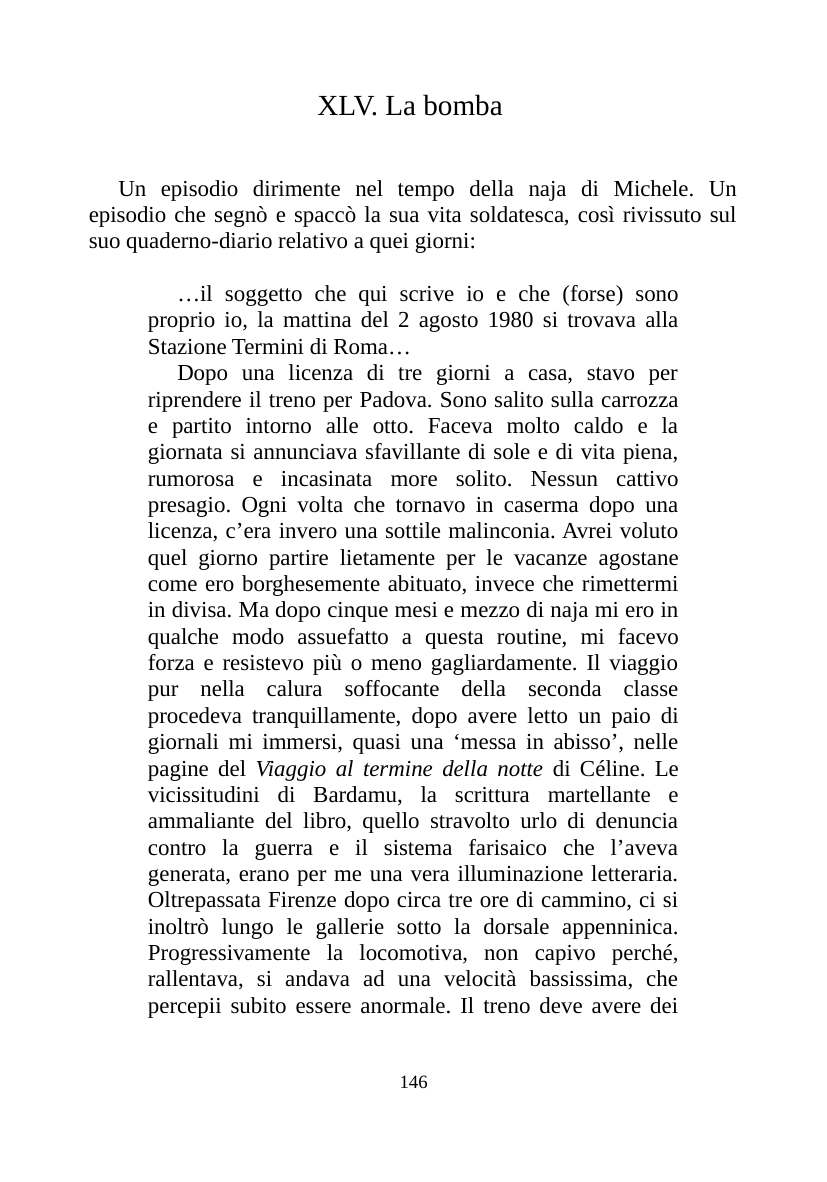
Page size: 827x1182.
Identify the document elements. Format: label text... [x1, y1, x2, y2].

text …il soggetto che qui scrive io e che (forse) sono proprio io, la mattina del 2 agosto 1980 si trovava alla Stazione Termini di Roma… [148, 280, 679, 359]
subtitle XLV. La bomba [88, 88, 738, 122]
text Dopo una licenza di tre giorni a casa, stavo per riprendere il treno per Padova. Sono salito sulla carrozza e partito intorno alle otto. Faceva molto caldo e la giornata si annunciava sfavillante di sole e di vita piena, rumorosa e incasinata more solito. Nessun cattivo presagio. Ogni volta che tornavo in caserma dopo una licenza, c’era invero una sottile malinconia. Avrei voluto quel giorno partire lietamente per le vacanze agostane come ero borghesemente abituato, invece che rimettermi in divisa. Ma dopo cinque mesi e mezzo di naja mi ero in qualche modo assuefatto a questa routine, mi facevo forza e resistevo più o meno gagliardamente. Il viaggio pur nella calura soffocante della seconda classe procedeva tranquillamente, dopo avere letto un paio di giornali mi immersi, quasi una ‘messa in abisso’, nelle pagine del Viaggio al termine della notte di Céline. Le vicissitudini di Bardamu, la scrittura martellante e ammaliante del libro, quello stravolto urlo di denuncia contro la guerra e il sistema farisaico che l’aveva generata, erano per me una vera illuminazione letteraria. Oltrepassata Firenze dopo circa tre ore di cammino, ci si inoltrò lungo le gallerie sotto la dorsale appenninica. Progressivamente la locomotiva, non capivo perché, rallentava, si andava ad una velocità bassissima, che percepii subito essere anormale. Il treno deve avere dei [148, 359, 679, 1018]
text Un episodio dirimente nel tempo della naja di Michele. Un episodio che segnò e spaccò la sua vita soldatesca, così rivissuto sul suo quaderno-diario relativo a quei giorni: [88, 175, 738, 254]
